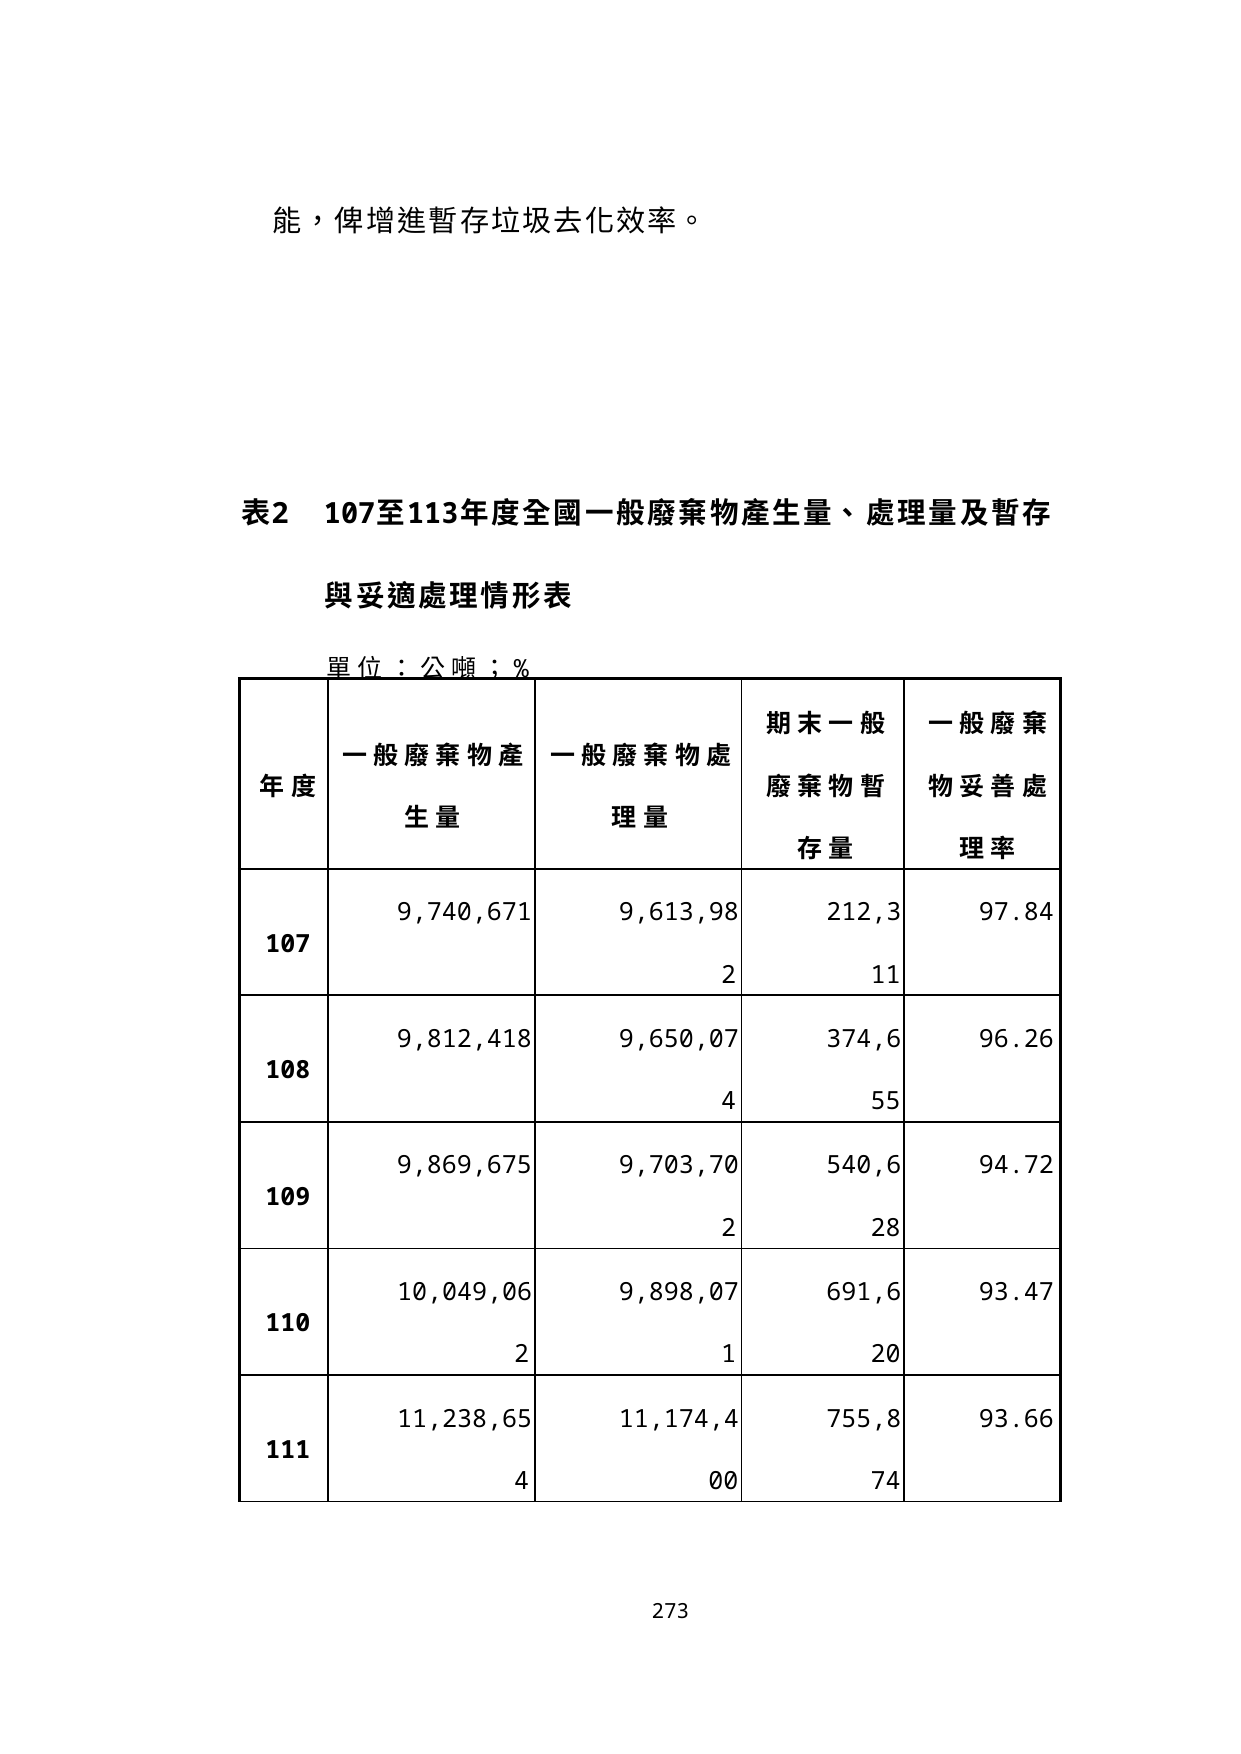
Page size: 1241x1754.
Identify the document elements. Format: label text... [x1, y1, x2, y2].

table_header 年度 [241, 680, 327, 868]
table_cell 540,628 [742, 1123, 903, 1247]
table_cell 9,650,074 [536, 996, 741, 1121]
table_cell 9,740,671 [329, 870, 534, 994]
table_cell 97.84 [905, 870, 1059, 994]
table_cell 11,238,654 [329, 1376, 534, 1501]
text 能，俾增進暫存垃圾去化效率。 [266, 177, 1063, 240]
table_cell 9,869,675 [329, 1123, 534, 1247]
table_header 一般廢棄物妥善處理率 [905, 680, 1059, 868]
table_cell 109 [241, 1123, 327, 1247]
table_cell 108 [241, 996, 327, 1121]
table_cell 9,613,982 [536, 870, 741, 994]
table_cell 96.26 [905, 996, 1059, 1121]
table_cell 110 [241, 1249, 327, 1374]
table_cell 374,655 [742, 996, 903, 1121]
table_cell 10,049,062 [329, 1249, 534, 1374]
table_cell 107 [241, 870, 327, 994]
table_cell 94.72 [905, 1123, 1059, 1247]
table_header 一般廢棄物處理量 [536, 680, 741, 868]
table_header 一般廢棄物產生量 [329, 680, 534, 868]
table_cell 9,898,071 [536, 1249, 741, 1374]
text 表2 107至113年度全國一般廢棄物產生量、處理量及暫存與妥適處理情形表 單位：公噸；% [237, 427, 1063, 677]
table_cell 691,620 [742, 1249, 903, 1374]
table_cell 11,174,400 [536, 1376, 741, 1501]
table_cell 755,874 [742, 1376, 903, 1501]
table_cell 93.66 [905, 1376, 1059, 1501]
table_cell 111 [241, 1376, 327, 1501]
table_cell 93.47 [905, 1249, 1059, 1374]
table_cell 9,703,702 [536, 1123, 741, 1247]
table_cell 212,311 [742, 870, 903, 994]
table_cell 9,812,418 [329, 996, 534, 1121]
table_header 期末一般廢棄物暫存量 [742, 680, 903, 868]
